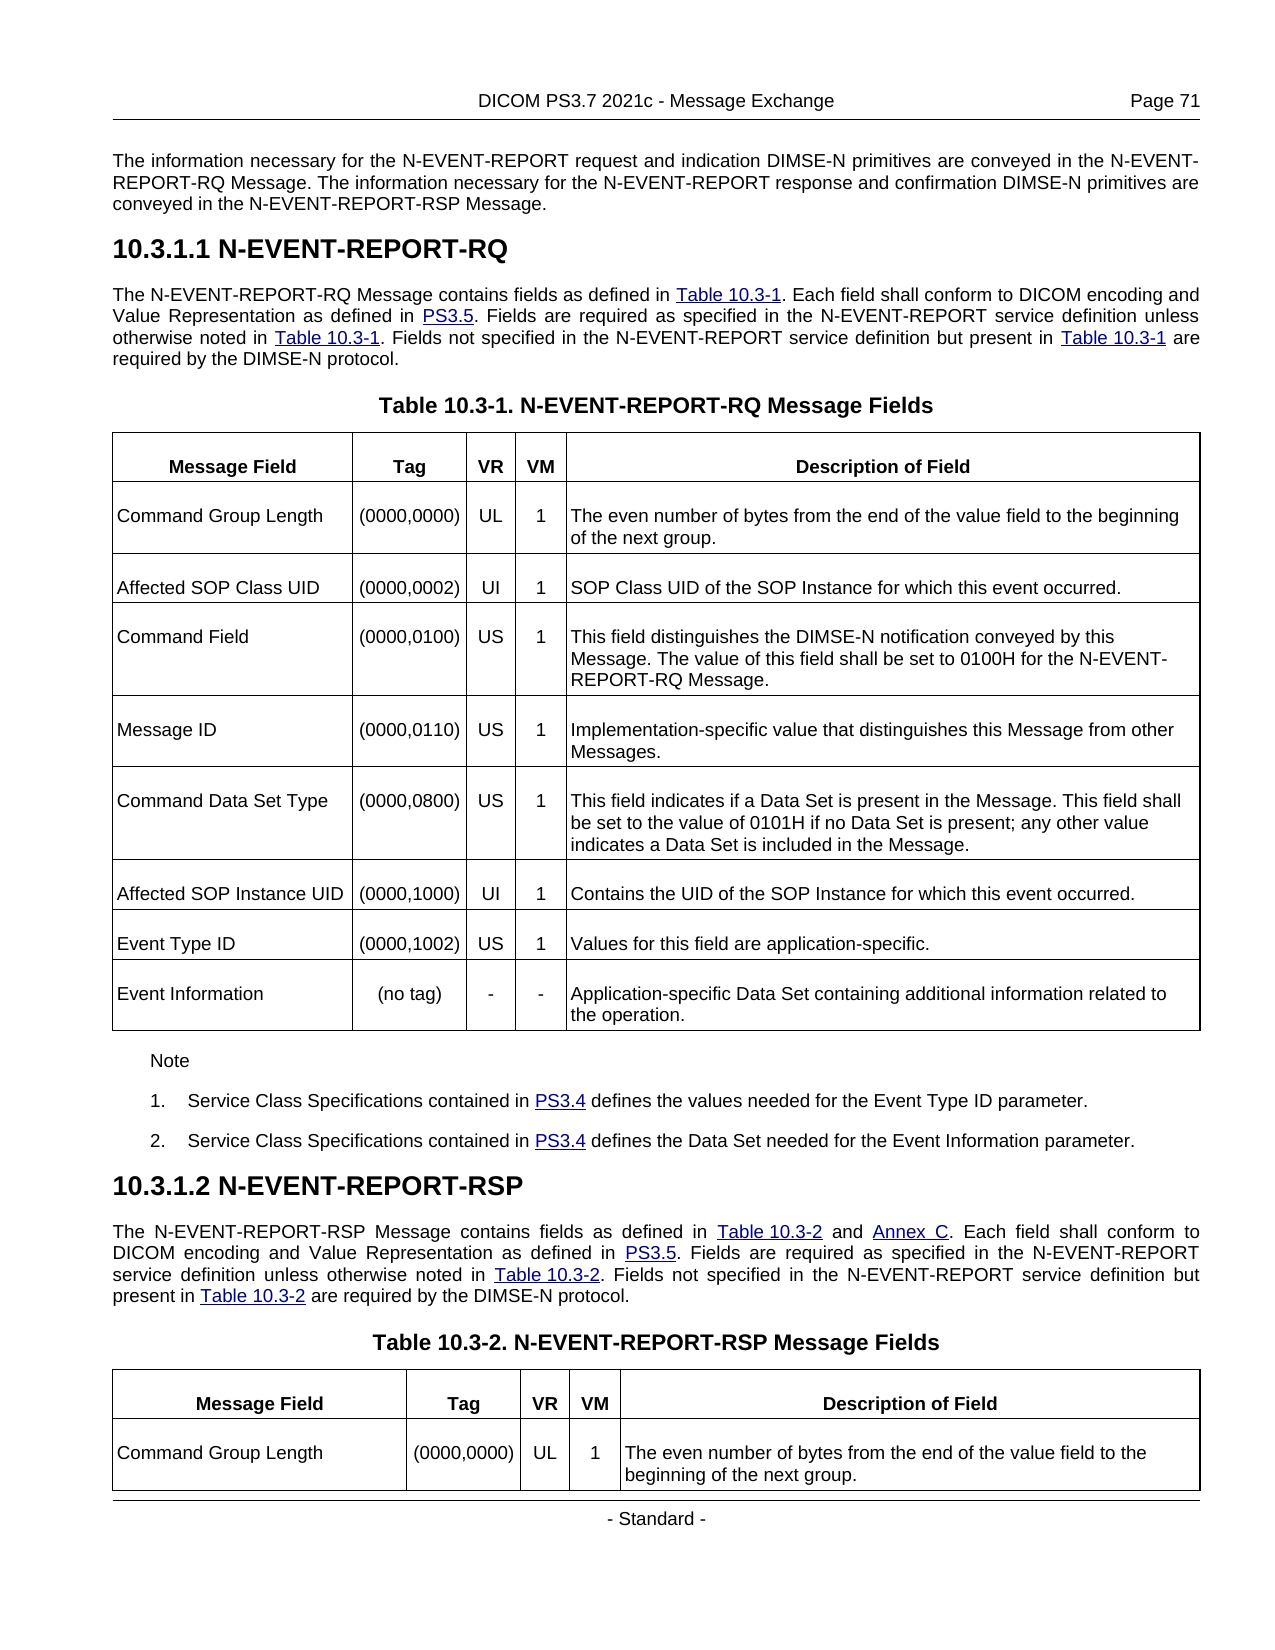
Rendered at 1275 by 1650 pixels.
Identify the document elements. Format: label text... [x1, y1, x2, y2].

table_cell 1 [516, 767, 566, 859]
table_cell 1 [570, 1419, 620, 1489]
table_header Tag [353, 433, 466, 481]
table_cell Command Group Length [113, 482, 352, 552]
table_cell Event Information [113, 960, 352, 1030]
text The information necessary for the N-EVENT-REPORT request and indication DIMSE-N primitives are conveyed in the N-EVENT-REPORT-RQ Message. The information necessary for the N-EVENT-REPORT response and confirmation DIMSE-N primitives are conveyed in the N-EVENT-REPORT-RSP Message. [112, 150, 1200, 215]
text Note [150, 1049, 1162, 1071]
table_cell - [516, 960, 566, 1030]
table_cell 1 [516, 554, 566, 602]
table_cell The even number of bytes from the end of the value field to the beginning of the next group. [621, 1419, 1199, 1489]
table_cell Command Field [113, 603, 352, 695]
table_cell - [467, 960, 515, 1030]
table_header VR [467, 433, 515, 481]
table_cell Application-specific Data Set containing additional information related to the operation. [567, 960, 1199, 1030]
text 10.3.1.2 N-EVENT-REPORT-RSP [112, 1170, 1200, 1202]
table_cell (0000,0000) [407, 1419, 520, 1489]
table_header Message Field [113, 433, 352, 481]
table_header Tag [407, 1370, 520, 1418]
text The N-EVENT-REPORT-RSP Message contains fields as defined in Table 10.3-2 and Annex C. Each field shall conform to DICOM encoding and Value Representation as defined in PS3.5. Fields are required as specified in the N-EVENT-REPORT service definition unless otherwise noted in Table 10.3-2. Fields not specified in the N-EVENT-REPORT service definition but present in Table 10.3-2 are required by the DIMSE-N protocol. [112, 1220, 1200, 1307]
table_cell UI [467, 554, 515, 602]
table_header VM [570, 1370, 620, 1418]
table_cell Message ID [113, 696, 352, 766]
table_cell This field distinguishes the DIMSE-N notification conveyed by this Message. The value of this field shall be set to 0100H for the N-EVENT-REPORT-RQ Message. [567, 603, 1199, 695]
table_cell Command Group Length [113, 1419, 406, 1489]
table_cell 1 [516, 696, 566, 766]
table_cell Event Type ID [113, 910, 352, 958]
text Table 10.3-1. N-EVENT-REPORT-RQ Message Fields [112, 392, 1200, 418]
table_cell The even number of bytes from the end of the value field to the beginning of the next group. [567, 482, 1199, 552]
table_cell Affected SOP Instance UID [113, 860, 352, 909]
table_header VM [516, 433, 566, 481]
table_cell (0000,1002) [353, 910, 466, 958]
table_header Description of Field [567, 433, 1199, 481]
text 1. Service Class Specifications contained in PS3.4 defines the values needed for the Event Type ID parameter. [150, 1090, 1162, 1111]
table_cell UI [467, 860, 515, 909]
table_cell Contains the UID of the SOP Instance for which this event occurred. [567, 860, 1199, 909]
table_cell (0000,0800) [353, 767, 466, 859]
table_cell (0000,0002) [353, 554, 466, 602]
table_cell UL [521, 1419, 569, 1489]
table_cell Values for this field are application-specific. [567, 910, 1199, 958]
table_cell US [467, 767, 515, 859]
text The N-EVENT-REPORT-RQ Message contains fields as defined in Table 10.3-1. Each field shall conform to DICOM encoding and Value Representation as defined in PS3.5. Fields are required as specified in the N-EVENT-REPORT service definition unless otherwise noted in Table 10.3-1. Fields not specified in the N-EVENT-REPORT service definition but present in Table 10.3-1 are required by the DIMSE-N protocol. [112, 283, 1200, 370]
table_header VR [521, 1370, 569, 1418]
text 2. Service Class Specifications contained in PS3.4 defines the Data Set needed for the Event Information parameter. [150, 1130, 1162, 1152]
table_cell US [467, 910, 515, 958]
table_cell SOP Class UID of the SOP Instance for which this event occurred. [567, 554, 1199, 602]
table_cell Affected SOP Class UID [113, 554, 352, 602]
table_cell (0000,0100) [353, 603, 466, 695]
table_cell US [467, 603, 515, 695]
table_cell Command Data Set Type [113, 767, 352, 859]
table_header Description of Field [621, 1370, 1199, 1418]
table_cell (0000,0000) [353, 482, 466, 552]
table_cell 1 [516, 910, 566, 958]
table_cell (0000,0110) [353, 696, 466, 766]
table_cell US [467, 696, 515, 766]
text Table 10.3-2. N-EVENT-REPORT-RSP Message Fields [112, 1329, 1200, 1355]
table_header Message Field [113, 1370, 406, 1418]
table_cell 1 [516, 860, 566, 909]
table_cell Implementation-specific value that distinguishes this Message from other Messages. [567, 696, 1199, 766]
table_cell 1 [516, 482, 566, 552]
table_cell (no tag) [353, 960, 466, 1030]
table_cell 1 [516, 603, 566, 695]
table_cell (0000,1000) [353, 860, 466, 909]
table_cell UL [467, 482, 515, 552]
text 10.3.1.1 N-EVENT-REPORT-RQ [112, 233, 1200, 265]
table_cell This field indicates if a Data Set is present in the Message. This field shall be set to the value of 0101H if no Data Set is present; any other value indicates a Data Set is included in the Message. [567, 767, 1199, 859]
